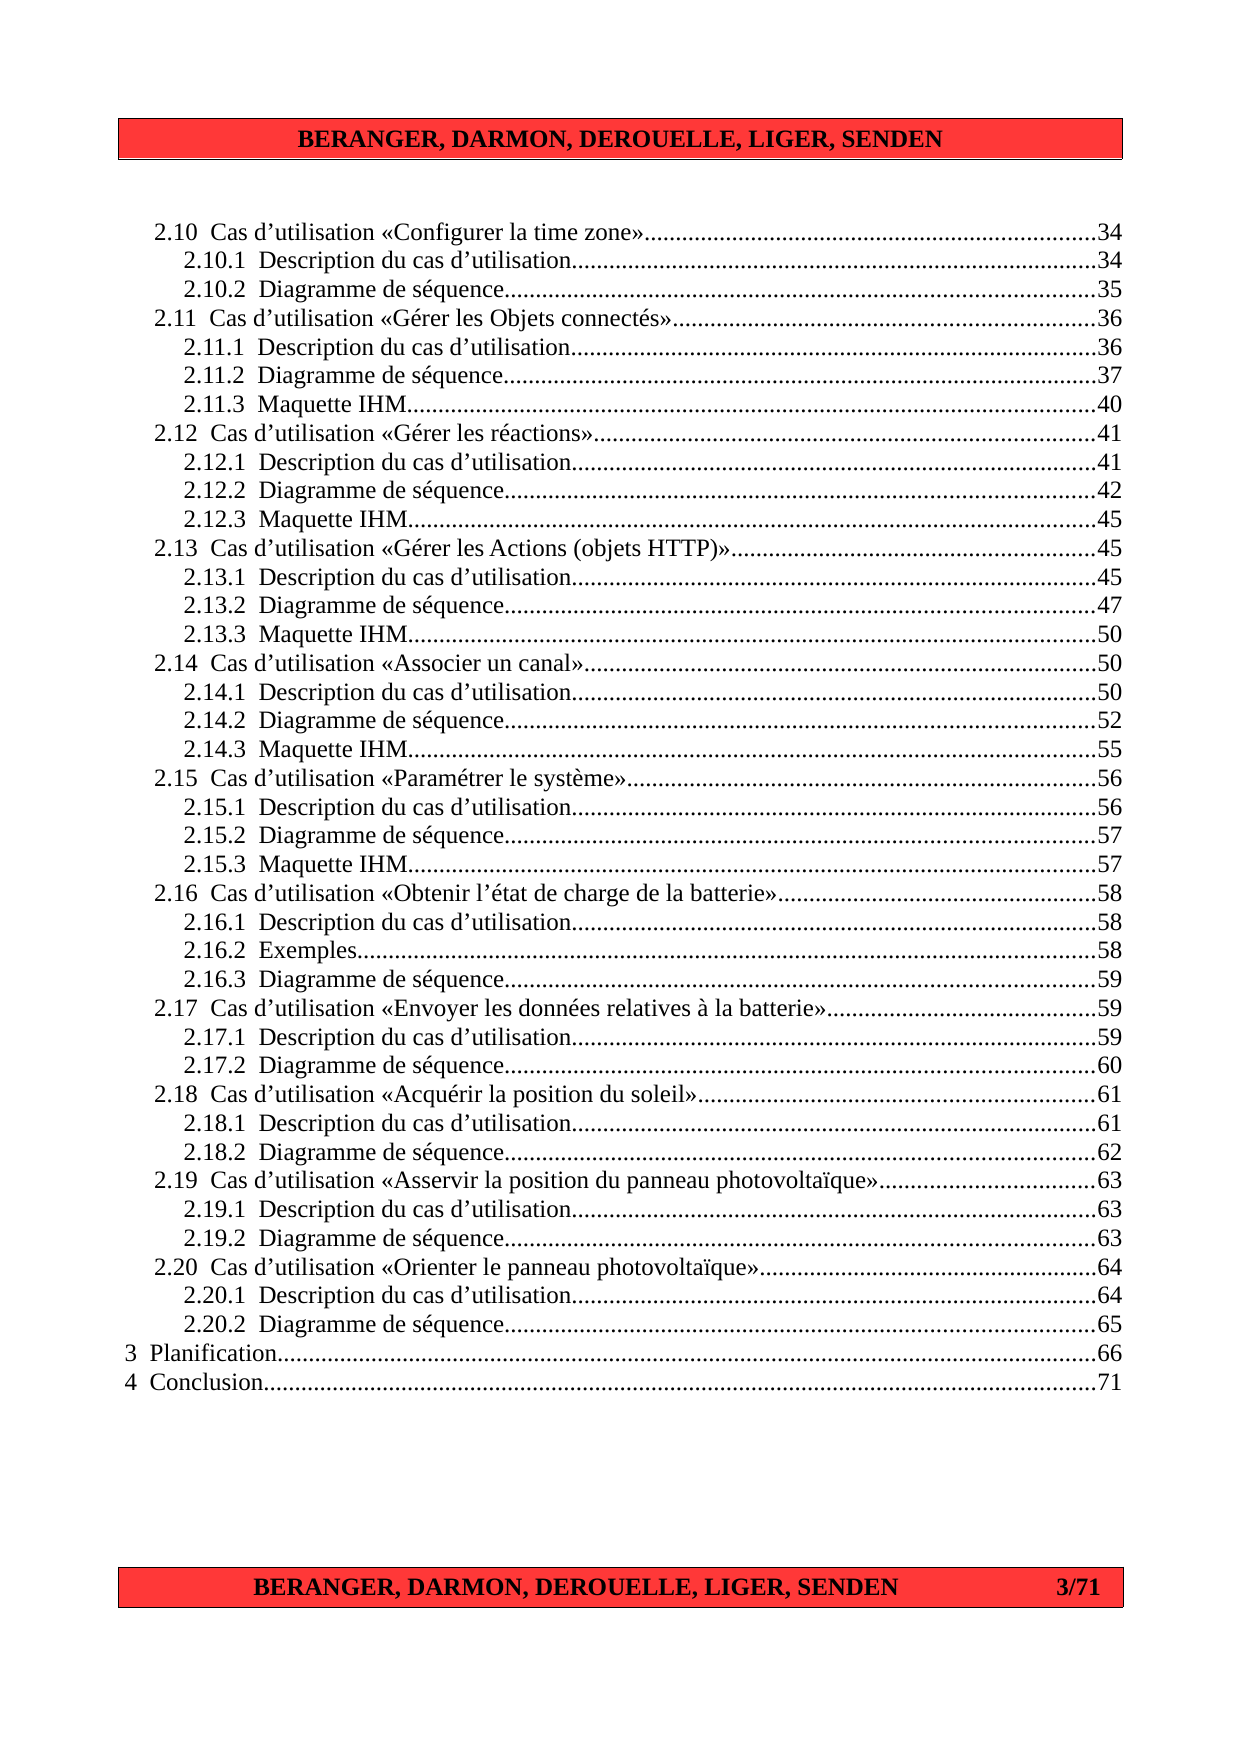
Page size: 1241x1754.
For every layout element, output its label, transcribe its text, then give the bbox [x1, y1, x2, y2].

text 2.11.2 Diagramme de séquence 37 [177, 361, 1122, 389]
text 2.17.2 Diagramme de séquence 60 [177, 1051, 1122, 1079]
text 2.15 Cas d’utilisation «Paramétrer le système» 56 [148, 763, 1122, 792]
text 2.13.1 Description du cas d’utilisation 45 [177, 562, 1122, 591]
text 2.13.3 Maquette IHM 50 [177, 619, 1122, 648]
text 2.18.2 Diagramme de séquence 62 [177, 1137, 1122, 1166]
text 2.15.2 Diagramme de séquence 57 [177, 821, 1122, 849]
text 2.12.3 Maquette IHM 45 [177, 504, 1122, 533]
text 2.19.2 Diagramme de séquence 63 [177, 1223, 1122, 1252]
text 2.10.1 Description du cas d’utilisation 34 [177, 246, 1122, 274]
text 3 Planification 66 [118, 1338, 1122, 1367]
text 2.12.2 Diagramme de séquence 42 [177, 476, 1122, 504]
text 2.14.3 Maquette IHM 55 [177, 734, 1122, 763]
text 2.11 Cas d’utilisation «Gérer les Objets connectés» 36 [148, 303, 1122, 332]
text 2.12 Cas d’utilisation «Gérer les réactions» 41 [148, 418, 1122, 447]
text 2.14.1 Description du cas d’utilisation 50 [177, 677, 1122, 706]
text 2.19 Cas d’utilisation «Asservir la position du panneau photovoltaïque» 63 [148, 1166, 1122, 1194]
text 2.12.1 Description du cas d’utilisation 41 [177, 447, 1122, 476]
text 2.16.3 Diagramme de séquence 59 [177, 964, 1122, 993]
text 2.18 Cas d’utilisation «Acquérir la position du soleil» 61 [148, 1079, 1122, 1108]
text 2.10.2 Diagramme de séquence 35 [177, 274, 1122, 303]
text 2.15.1 Description du cas d’utilisation 56 [177, 792, 1122, 821]
text 2.17.1 Description du cas d’utilisation 59 [177, 1022, 1122, 1051]
text 2.13 Cas d’utilisation «Gérer les Actions (objets HTTP)» 45 [148, 533, 1122, 562]
text 2.18.1 Description du cas d’utilisation 61 [177, 1108, 1122, 1137]
text 2.16 Cas d’utilisation «Obtenir l’état de charge de la batterie» 58 [148, 878, 1122, 907]
text 2.16.2 Exemples 58 [177, 936, 1122, 964]
text 2.13.2 Diagramme de séquence 47 [177, 591, 1122, 619]
text 2.11.3 Maquette IHM 40 [177, 389, 1122, 418]
text 2.11.1 Description du cas d’utilisation 36 [177, 332, 1122, 361]
text 2.14 Cas d’utilisation «Associer un canal» 50 [148, 648, 1122, 677]
text 2.20 Cas d’utilisation «Orienter le panneau photovoltaïque» 64 [148, 1252, 1122, 1281]
text 2.20.1 Description du cas d’utilisation 64 [177, 1281, 1122, 1309]
text 2.17 Cas d’utilisation «Envoyer les données relatives à la batterie» 59 [148, 993, 1122, 1022]
text 2.16.1 Description du cas d’utilisation 58 [177, 907, 1122, 936]
text 2.10 Cas d’utilisation «Configurer la time zone» 34 [148, 217, 1122, 246]
text 2.14.2 Diagramme de séquence 52 [177, 706, 1122, 734]
text 2.20.2 Diagramme de séquence 65 [177, 1309, 1122, 1338]
text 4 Conclusion 71 [118, 1367, 1122, 1396]
text 2.15.3 Maquette IHM 57 [177, 849, 1122, 878]
text 2.19.1 Description du cas d’utilisation 63 [177, 1194, 1122, 1223]
